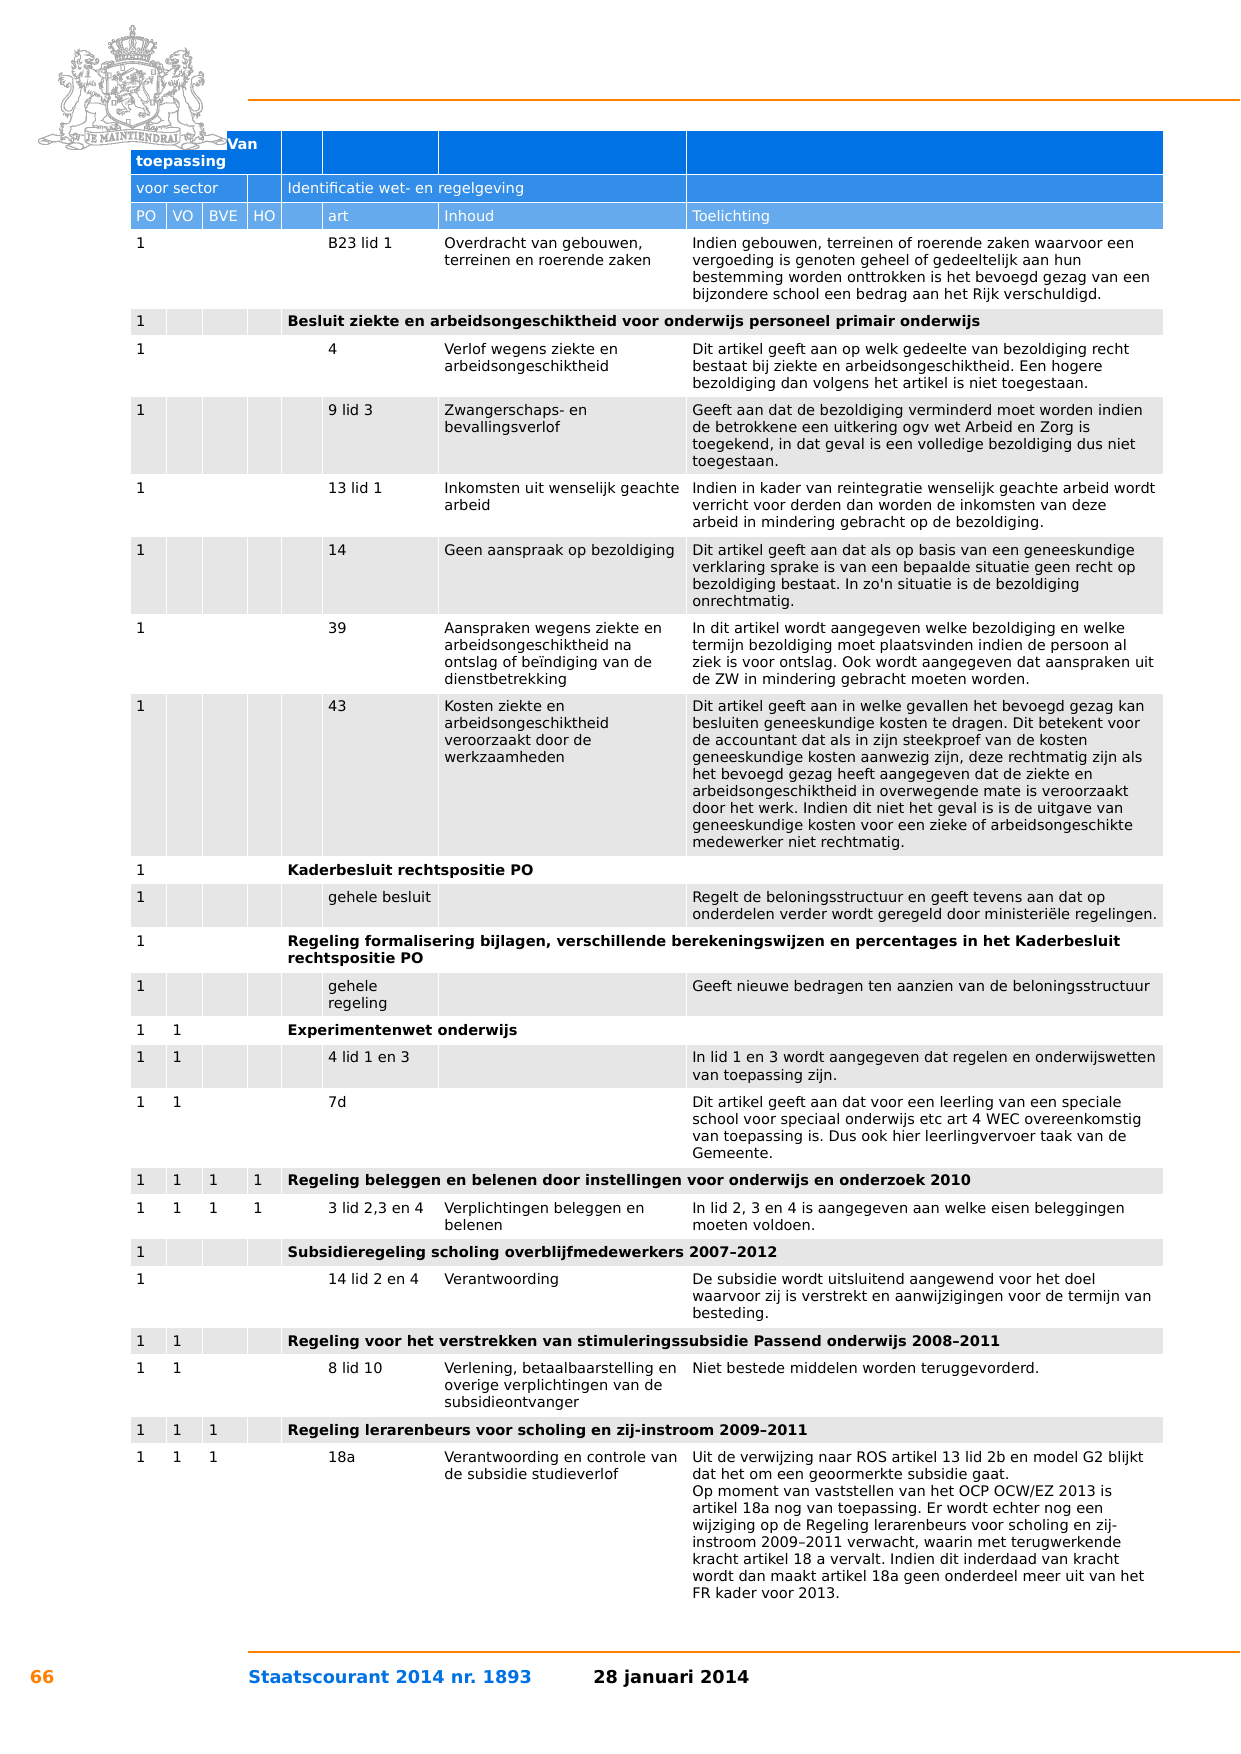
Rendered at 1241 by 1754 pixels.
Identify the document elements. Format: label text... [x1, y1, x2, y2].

table_cell Aanspraken wegens ziekte en arbeidsongeschiktheid na ontslag of beïndiging van de dienstbetrekking [439, 615, 686, 692]
table_cell 1 [131, 1417, 166, 1443]
table_cell 1 [167, 1355, 202, 1416]
table_cell 1 [131, 1017, 166, 1044]
table_cell 1 [248, 1168, 281, 1194]
table_cell [203, 1267, 247, 1327]
table_cell 1 [167, 1417, 202, 1443]
table_cell 1 [131, 1195, 166, 1238]
table_cell Regeling lerarenbeurs voor scholing en zij-instroom 2009–2011 [282, 1417, 1163, 1443]
table_cell Verantwoording en controle van de subsidie studieverlof [439, 1444, 686, 1606]
table_cell [439, 1045, 686, 1088]
table_cell In dit artikel wordt aangegeven welke bezoldiging en welke termijn bezoldiging moet plaatsvinden indien de persoon al ziek is voor ontslag. Ook wordt aangegeven dat aanspraken uit de ZW in mindering gebracht moeten worden. [687, 615, 1163, 692]
table_cell 1 [131, 973, 166, 1016]
table_cell [282, 1195, 322, 1238]
table_cell Regeling formalisering bijlagen, verschillende berekeningswijzen en percentages in het Kaderbesluit rechtspositie PO [282, 929, 1163, 972]
table_cell 43 [323, 694, 438, 856]
table_cell PO [131, 203, 166, 229]
table_cell [248, 175, 281, 202]
table_cell [167, 615, 202, 692]
table_cell [248, 929, 281, 972]
table_cell [248, 1417, 281, 1443]
table_cell [203, 476, 247, 536]
table_cell [248, 1017, 281, 1044]
table_header [439, 131, 686, 174]
table_cell Regeling voor het verstrekken van stimuleringssubsidie Passend onderwijs 2008–2011 [282, 1328, 1163, 1354]
table_cell Zwangerschaps- en bevallingsverlof [439, 397, 686, 474]
table_cell Inkomsten uit wenselijk geachte arbeid [439, 476, 686, 536]
table_cell [167, 230, 202, 307]
table_cell B23 lid 1 [323, 230, 438, 307]
table_cell 1 [131, 1168, 166, 1194]
table_cell Verantwoording [439, 1267, 686, 1327]
table_cell 1 [131, 884, 166, 927]
table_header Van toepassing [131, 131, 281, 174]
table_header [687, 131, 1163, 174]
table_cell Uit de verwijzing naar ROS artikel 13 lid 2b en model G2 blijkt dat het om een geoormerkte subsidie gaat. Op moment van vaststellen van het OCP OCW/EZ 2013 is artikel 18a nog van toepassing. Er wordt echter nog een wijziging op de Regeling lerarenbeurs voor scholing en zij-instroom 2009–2011 verwacht, waarin met terugwerkende kracht artikel 18 a vervalt. Indien dit inderdaad van kracht wordt dan maakt artikel 18a geen onderdeel meer uit van het FR kader voor 2013. [687, 1444, 1163, 1606]
table_cell Identificatie wet- en regelgeving [282, 175, 686, 202]
table_cell [203, 857, 247, 883]
table_cell [203, 929, 247, 972]
table_cell 1 [203, 1195, 247, 1238]
table_cell [282, 973, 322, 1016]
table_cell Geeft aan dat de bezoldiging verminderd moet worden indien de betrokkene een uitkering ogv wet Arbeid en Zorg is toegekend, in dat geval is een volledige bezoldiging dus niet toegestaan. [687, 397, 1163, 474]
table_cell [248, 694, 281, 856]
table_cell 1 [131, 857, 166, 883]
table_cell [248, 336, 281, 396]
table_cell [203, 1239, 247, 1266]
table_header [323, 131, 438, 174]
table_cell [248, 1267, 281, 1327]
table_cell [203, 336, 247, 396]
table_cell 14 lid 2 en 4 [323, 1267, 438, 1327]
table_cell Niet bestede middelen worden teruggevorderd. [687, 1355, 1163, 1416]
table_cell 14 [323, 537, 438, 614]
table_cell [167, 537, 202, 614]
table_cell [687, 175, 1163, 202]
table_cell gehele besluit [323, 884, 438, 927]
table_cell 1 [203, 1417, 247, 1443]
table_cell 1 [131, 929, 166, 972]
table_cell [248, 309, 281, 335]
table_cell [203, 230, 247, 307]
table_cell 1 [131, 537, 166, 614]
table_cell 1 [167, 1168, 202, 1194]
table_cell Overdracht van gebouwen, terreinen en roerende zaken [439, 230, 686, 307]
table_cell [167, 929, 202, 972]
table_cell Dit artikel geeft aan op welk gedeelte van bezoldiging recht bestaat bij ziekte en arbeidsongeschiktheid. Een hogere bezoldiging dan volgens het artikel is niet toegestaan. [687, 336, 1163, 396]
table_cell [167, 857, 202, 883]
table_cell Verlof wegens ziekte en arbeidsongeschiktheid [439, 336, 686, 396]
table_cell [248, 230, 281, 307]
table_cell 1 [203, 1168, 247, 1194]
table_cell [203, 1045, 247, 1088]
table_cell [203, 1355, 247, 1416]
table_cell Toelichting [687, 203, 1163, 229]
table_cell [439, 884, 686, 927]
table_cell 1 [167, 1444, 202, 1606]
table_cell 1 [131, 1239, 166, 1266]
table_cell 1 [248, 1195, 281, 1238]
table_cell 1 [131, 694, 166, 856]
table_cell Verlening, betaalbaarstelling en overige verplichtingen van de subsidieontvanger [439, 1355, 686, 1416]
table_cell [167, 884, 202, 927]
table_cell [282, 203, 322, 229]
table_cell [167, 309, 202, 335]
table_cell [282, 1355, 322, 1416]
table_cell gehele regeling [323, 973, 438, 1016]
table_cell [203, 1089, 247, 1166]
table_cell [203, 397, 247, 474]
table_cell Geen aanspraak op bezoldiging [439, 537, 686, 614]
table_cell [248, 1444, 281, 1606]
table_cell [167, 694, 202, 856]
table_cell 8 lid 10 [323, 1355, 438, 1416]
table_cell Dit artikel geeft aan dat voor een leerling van een speciale school voor speciaal onderwijs etc art 4 WEC overeenkomstig van toepassing is. Dus ook hier leerlingvervoer taak van de Gemeente. [687, 1089, 1163, 1166]
table_cell In lid 1 en 3 wordt aangegeven dat regelen en onderwijswetten van toepassing zijn. [687, 1045, 1163, 1088]
table_cell 39 [323, 615, 438, 692]
table_cell 1 [131, 1045, 166, 1088]
picture [38, 25, 227, 150]
table_cell [282, 884, 322, 927]
table_cell In lid 2, 3 en 4 is aangegeven aan welke eisen beleggingen moeten voldoen. [687, 1195, 1163, 1238]
table_cell Indien in kader van reintegratie wenselijk geachte arbeid wordt verricht voor derden dan worden de inkomsten van deze arbeid in mindering gebracht op de bezoldiging. [687, 476, 1163, 536]
table_cell [282, 1267, 322, 1327]
table_cell [203, 615, 247, 692]
table_cell [282, 1089, 322, 1166]
table_cell [248, 1045, 281, 1088]
table_cell art [323, 203, 438, 229]
table_cell [203, 1328, 247, 1354]
table_cell [167, 476, 202, 536]
table_cell 1 [131, 476, 166, 536]
table_cell Verplichtingen beleggen en belenen [439, 1195, 686, 1238]
table_cell [248, 1089, 281, 1166]
table_cell [203, 694, 247, 856]
table_cell [282, 694, 322, 856]
table_cell [248, 1328, 281, 1354]
table_cell [248, 397, 281, 474]
table_cell 9 lid 3 [323, 397, 438, 474]
table_cell Kaderbesluit rechtspositie PO [282, 857, 686, 883]
table_cell 7d [323, 1089, 438, 1166]
table_cell [248, 1239, 281, 1266]
table_cell [203, 884, 247, 927]
table_cell 18a [323, 1444, 438, 1606]
table_cell [203, 973, 247, 1016]
table_cell 1 [131, 1355, 166, 1416]
table_cell 1 [131, 615, 166, 692]
table_cell [203, 309, 247, 335]
table_cell [248, 884, 281, 927]
table_cell [282, 1045, 322, 1088]
table_cell 1 [131, 336, 166, 396]
table_cell 3 lid 2,3 en 4 [323, 1195, 438, 1238]
table_cell [248, 476, 281, 536]
table_cell BVE [203, 203, 247, 229]
table_cell 1 [203, 1444, 247, 1606]
table_cell 1 [131, 1267, 166, 1327]
table_cell [203, 537, 247, 614]
table_cell [282, 615, 322, 692]
table_cell [439, 1089, 686, 1166]
table_cell 1 [167, 1195, 202, 1238]
table_cell HO [248, 203, 281, 229]
table_cell 1 [131, 1089, 166, 1166]
table_cell [687, 1017, 1163, 1044]
table_cell [439, 973, 686, 1016]
table_cell Experimentenwet onderwijs [282, 1017, 686, 1044]
table_cell [167, 336, 202, 396]
table_cell [282, 1444, 322, 1606]
table_cell Geeft nieuwe bedragen ten aanzien van de beloningsstructuur [687, 973, 1163, 1016]
table_cell 1 [131, 1328, 166, 1354]
table_header [282, 131, 322, 174]
table_cell Regelt de beloningsstructuur en geeft tevens aan dat op onderdelen verder wordt geregeld door ministeriële regelingen. [687, 884, 1163, 927]
table_cell 1 [167, 1017, 202, 1044]
table_cell [248, 1355, 281, 1416]
table_cell Indien gebouwen, terreinen of roerende zaken waarvoor een vergoeding is genoten geheel of gedeeltelijk aan hun bestemming worden onttrokken is het bevoegd gezag van een bijzondere school een bedrag aan het Rijk verschuldigd. [687, 230, 1163, 307]
table_cell voor sector [131, 175, 247, 202]
table_cell 1 [131, 309, 166, 335]
table_cell 13 lid 1 [323, 476, 438, 536]
table_cell 1 [167, 1089, 202, 1166]
table_cell [282, 476, 322, 536]
table_cell [167, 973, 202, 1016]
table_cell 1 [131, 230, 166, 307]
table_cell [282, 336, 322, 396]
table_cell [282, 230, 322, 307]
table_cell [248, 615, 281, 692]
table_cell [282, 397, 322, 474]
table_cell 1 [131, 397, 166, 474]
table_cell De subsidie wordt uitsluitend aangewend voor het doel waarvoor zij is verstrekt en aanwijzigingen voor de termijn van besteding. [687, 1267, 1163, 1327]
table_cell Besluit ziekte en arbeidsongeschiktheid voor onderwijs personeel primair onderwijs [282, 309, 1163, 335]
table_cell [248, 973, 281, 1016]
table_cell [167, 1267, 202, 1327]
table_cell 1 [167, 1328, 202, 1354]
table_cell [282, 537, 322, 614]
table_cell Subsidieregeling scholing overblijfmedewerkers 2007–2012 [282, 1239, 1163, 1266]
table_cell [167, 397, 202, 474]
table_cell Inhoud [439, 203, 686, 229]
table_cell 1 [167, 1045, 202, 1088]
table_cell 4 [323, 336, 438, 396]
table_cell Dit artikel geeft aan dat als op basis van een geneeskundige verklaring sprake is van een bepaalde situatie geen recht op bezoldiging bestaat. In zo'n situatie is de bezoldiging onrechtmatig. [687, 537, 1163, 614]
table_cell [203, 1017, 247, 1044]
table_cell Dit artikel geeft aan in welke gevallen het bevoegd gezag kan besluiten geneeskundige kosten te dragen. Dit betekent voor de accountant dat als in zijn steekproef van de kosten geneeskundige kosten aanwezig zijn, deze rechtmatig zijn als het bevoegd gezag heeft aangegeven dat de ziekte en arbeidsongeschiktheid in overwegende mate is veroorzaakt door het werk. Indien dit niet het geval is is de uitgave van geneeskundige kosten voor een zieke of arbeidsongeschikte medewerker niet rechtmatig. [687, 694, 1163, 856]
table_cell 1 [131, 1444, 166, 1606]
table_cell 4 lid 1 en 3 [323, 1045, 438, 1088]
table_cell [167, 1239, 202, 1266]
table_cell [248, 537, 281, 614]
table_cell Kosten ziekte en arbeidsongeschiktheid veroorzaakt door de werkzaamheden [439, 694, 686, 856]
table_cell VO [167, 203, 202, 229]
table_cell [248, 857, 281, 883]
table_cell [687, 857, 1163, 883]
table_cell Regeling beleggen en belenen door instellingen voor onderwijs en onderzoek 2010 [282, 1168, 1163, 1194]
